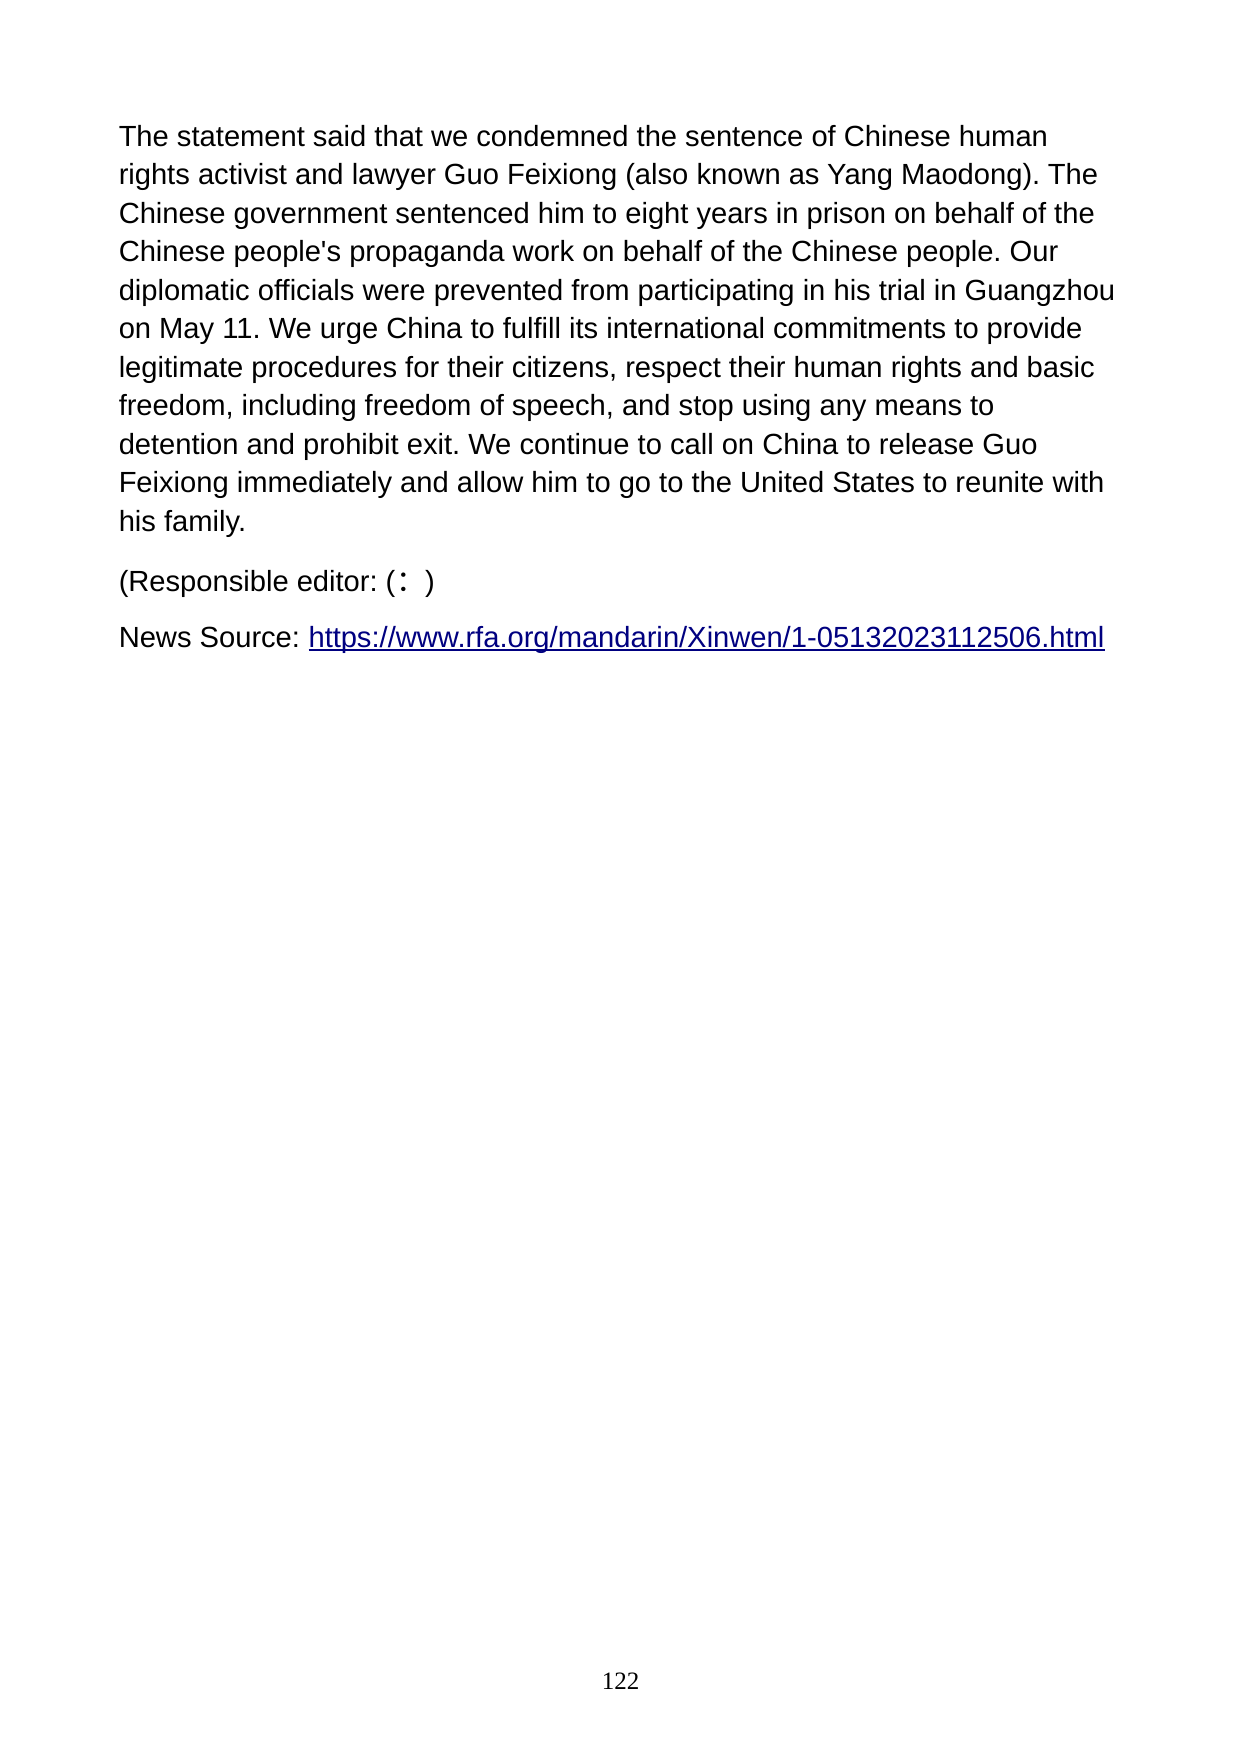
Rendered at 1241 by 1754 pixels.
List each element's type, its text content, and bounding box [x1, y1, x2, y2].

text The statement said that we condemned the sentence of Chinese human rights activist and lawyer Guo Feixiong (also known as Yang Maodong). The Chinese government sentenced him to eight years in prison on behalf of the Chinese people's propaganda work on behalf of the Chinese people. Our diplomatic officials were prevented from participating in his trial in Guangzhou on May 11. We urge China to fulfill its international commitments to provide legitimate procedures for their citizens, respect their human rights and basic freedom, including freedom of speech, and stop using any means to detention and prohibit exit. We continue to call on China to release Guo Feixiong immediately and allow him to go to the United States to reunite with his family. [118, 118, 1122, 537]
text News Source: https://www.rfa.org/mandarin/Xinwen/1-05132023112506.html [118, 620, 1122, 654]
text (Responsible editor: (：) [118, 557, 1122, 599]
